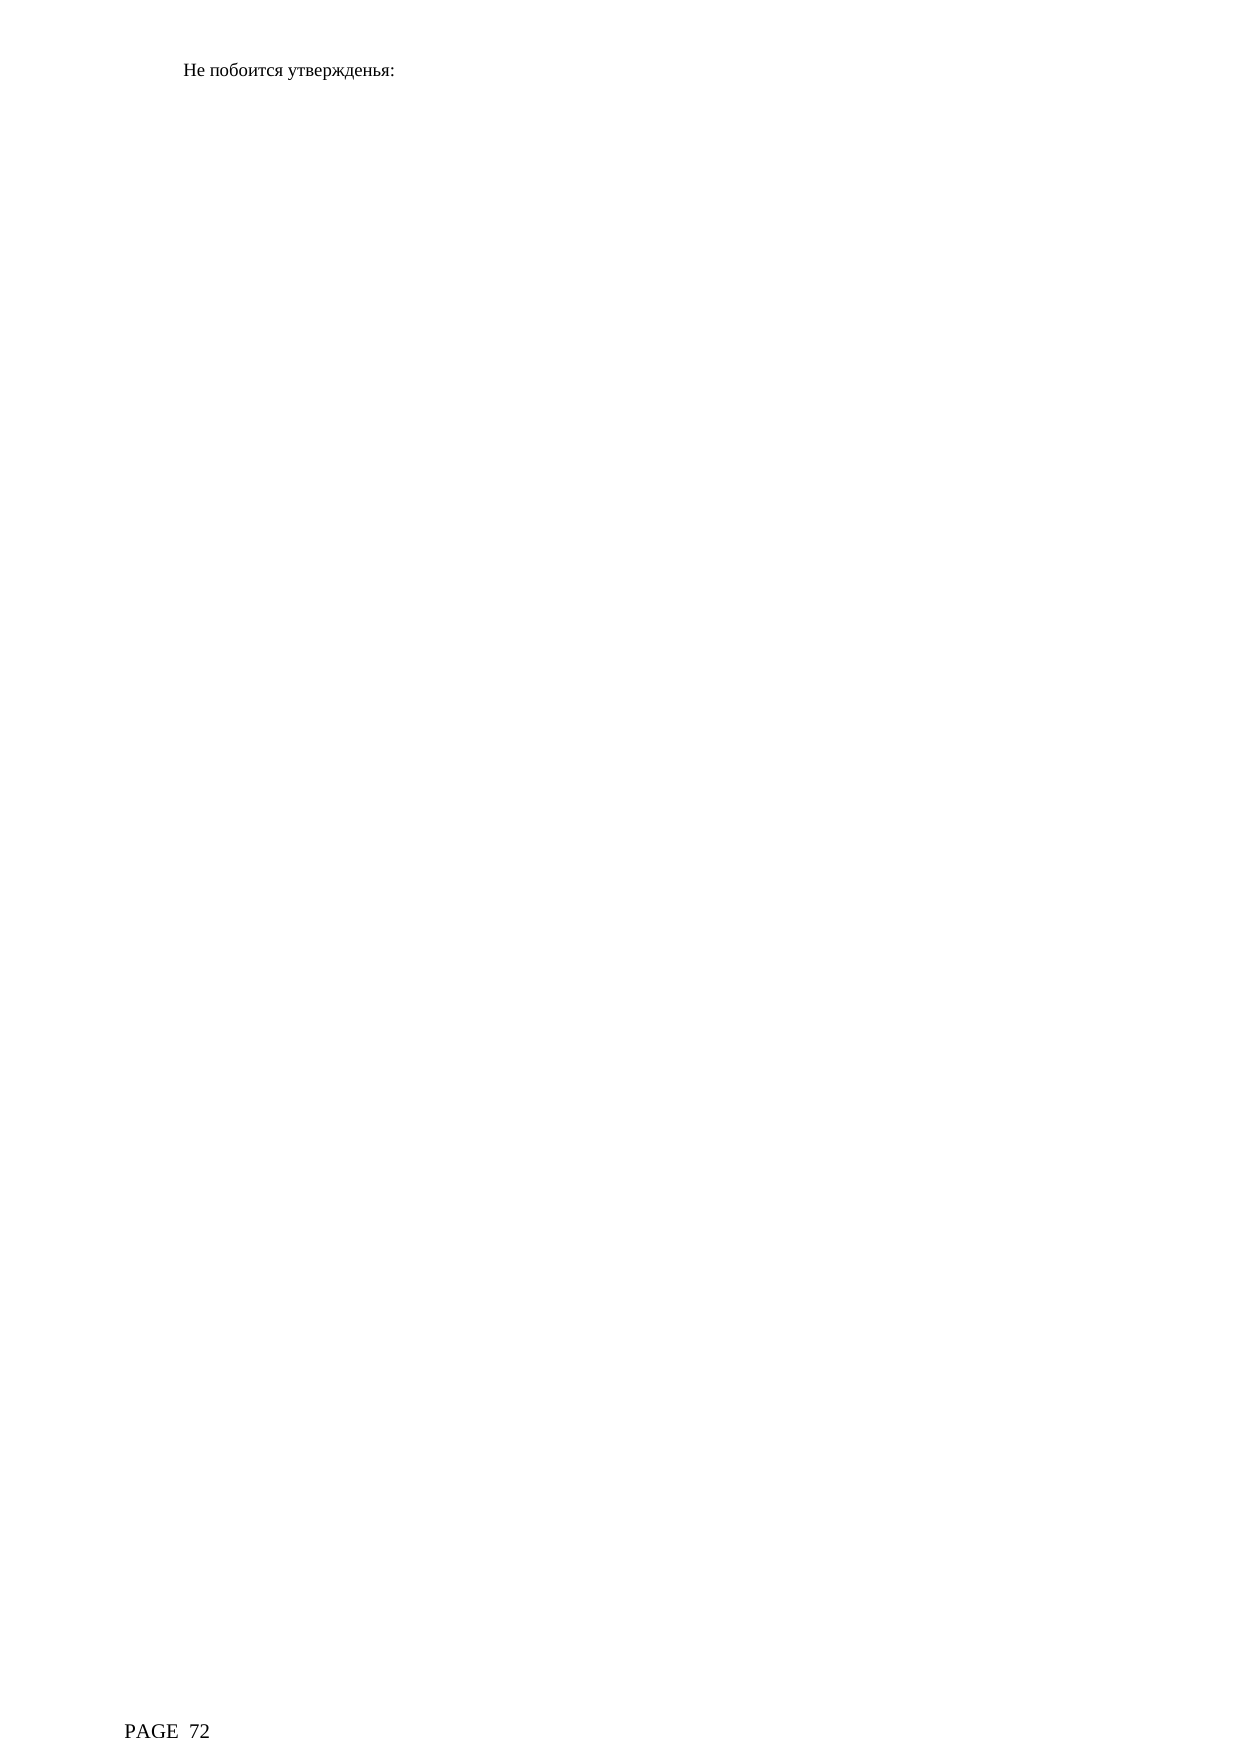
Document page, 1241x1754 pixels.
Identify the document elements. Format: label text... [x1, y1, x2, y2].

text Не побоится утвержденья: [124, 59, 615, 81]
